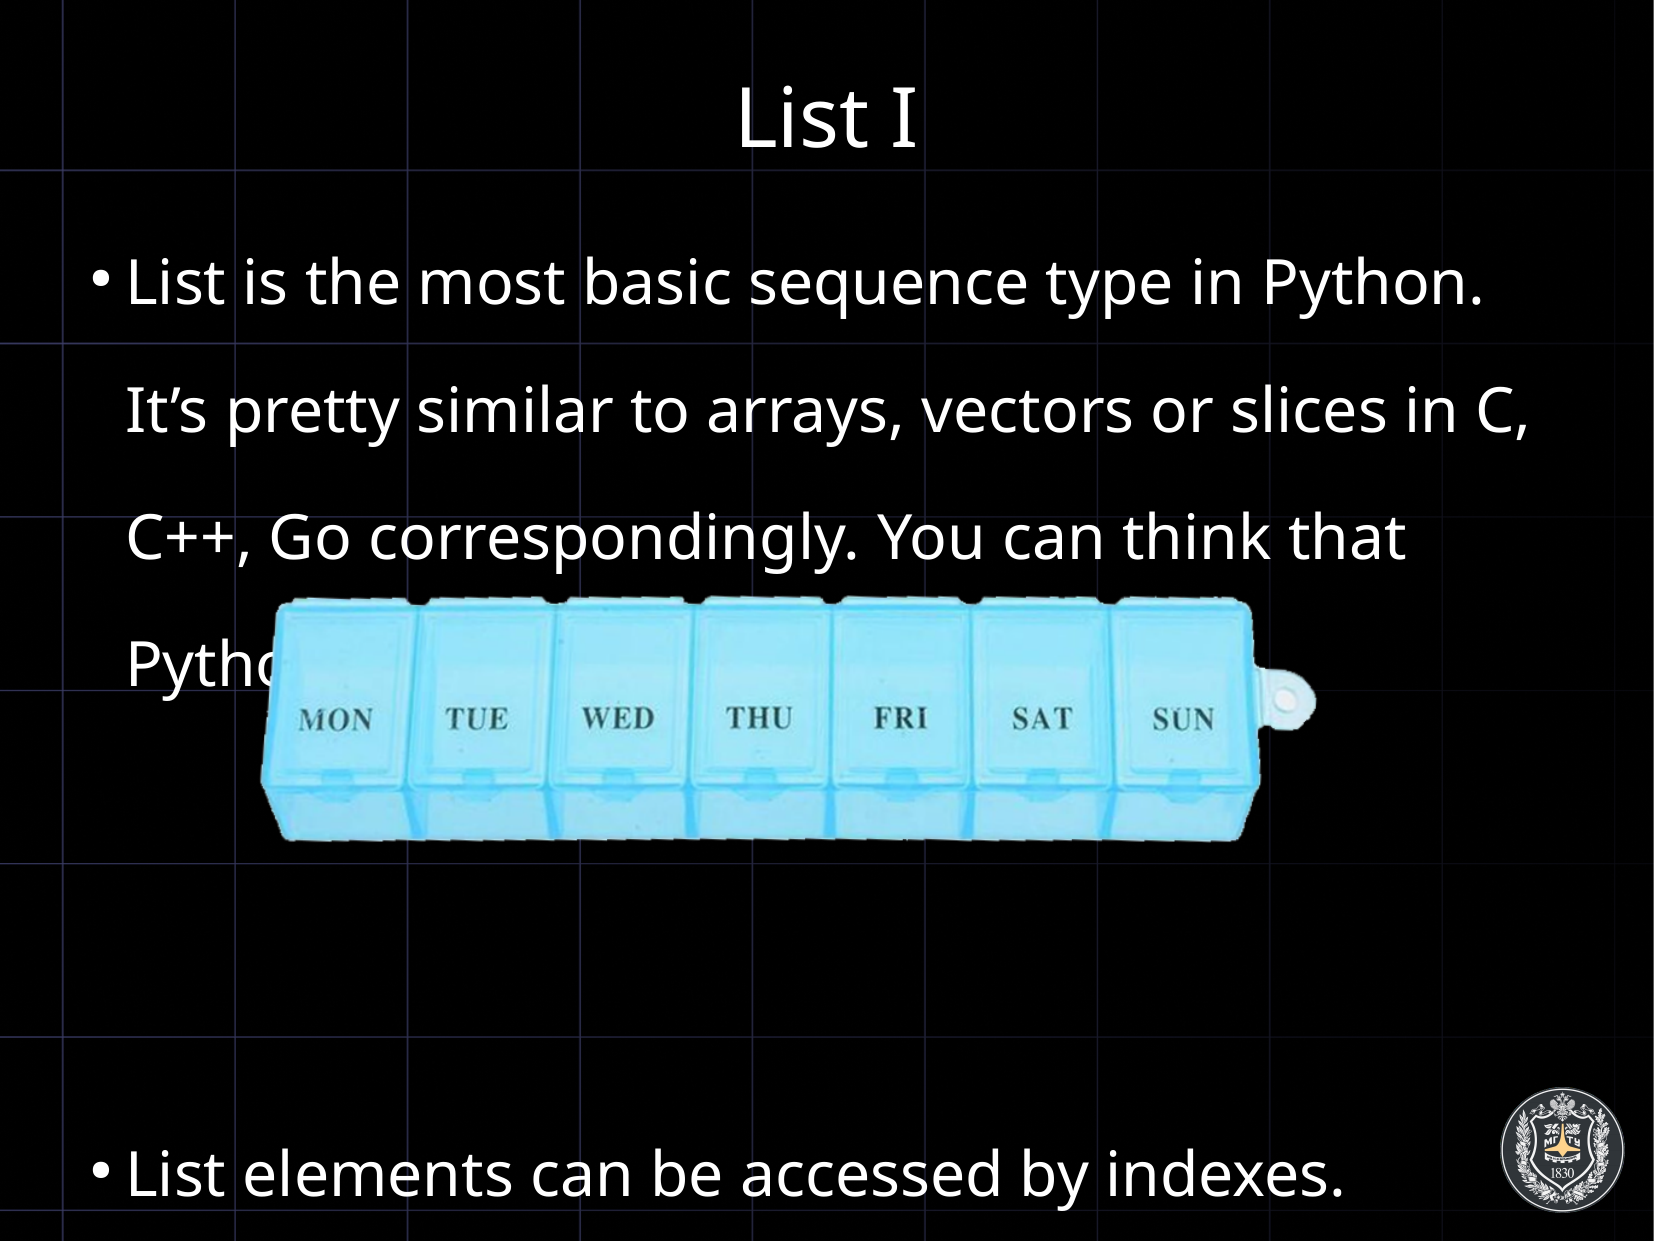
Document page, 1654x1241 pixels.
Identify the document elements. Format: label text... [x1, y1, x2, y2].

text_box List is the most basic sequence type in Python. It’s pretty similar to arrays, vectors or slices in C, C++, Go correspondingly. You can think that Python list is something like pill box: List elements can be accessed by indexes. Number of elements in list can shrink and grow over the time. Lists are easy to use but complicated inside. [1338, 187, 1576, 1234]
text_box List is the most basic sequence type in Python. It’s pretty similar to arrays, vectors or slices in C, C++, Go correspondingly. You can think that Python list is something like pill box: List elements can be accessed by indexes. Number of elements in list can shrink and grow over the time. Lists are easy to use but complicated inside. [75, 187, 1161, 1234]
title List I [82, 37, 1571, 187]
picture [0, 0, 1654, 1241]
